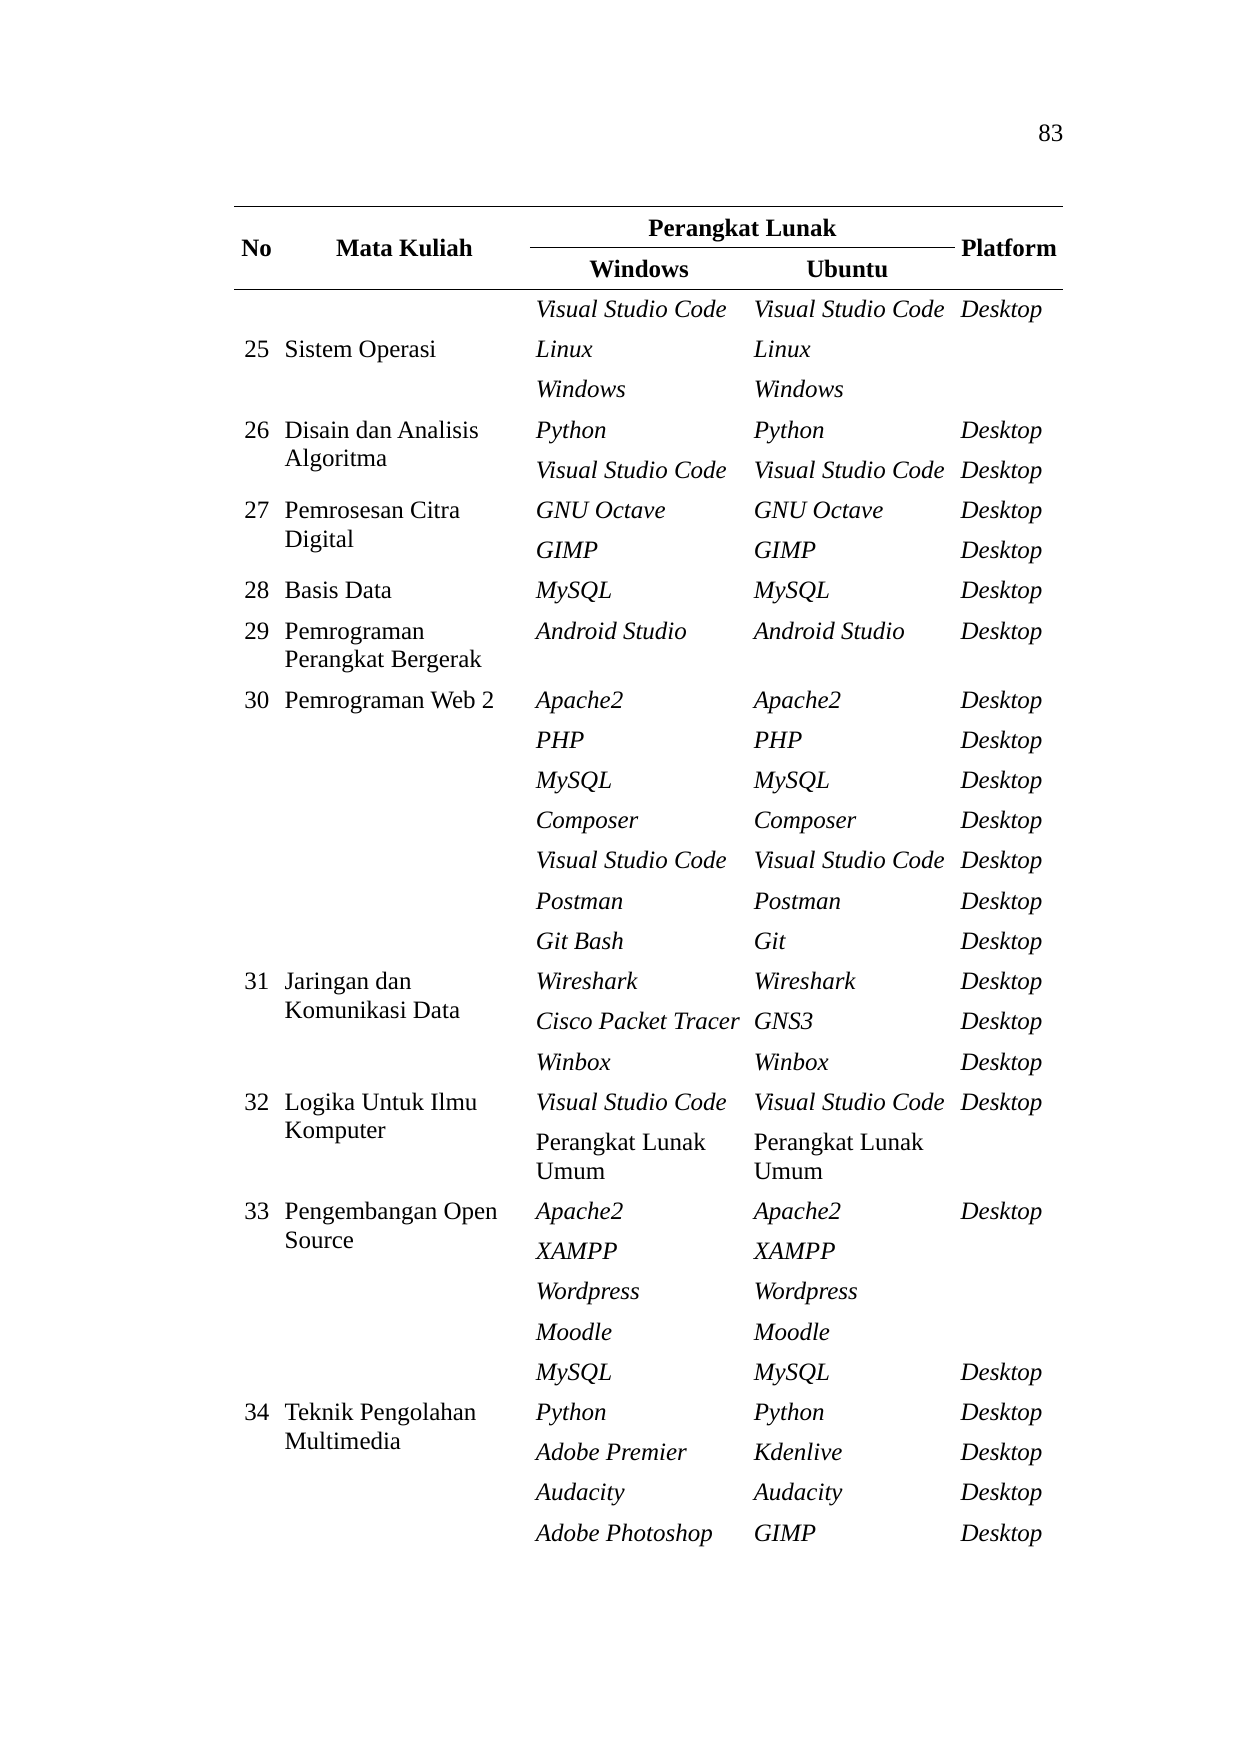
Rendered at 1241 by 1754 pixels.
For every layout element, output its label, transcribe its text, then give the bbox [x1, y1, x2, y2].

table_cell Sistem Operasi [279, 329, 530, 409]
table_cell Android Studio [748, 610, 954, 679]
table_cell Apache2 [530, 679, 748, 719]
table_cell 31 [234, 961, 279, 1081]
table_cell Python [530, 1391, 748, 1432]
table_cell Desktop [955, 409, 1063, 449]
table_cell MySQL [748, 760, 954, 800]
table_cell XAMPP [748, 1231, 954, 1271]
table_cell Linux [530, 329, 748, 369]
table_cell Visual Studio Code [530, 1081, 748, 1121]
table_cell Windows [530, 248, 748, 288]
table_header Platform [955, 207, 1063, 288]
table_cell Pengembangan Open Source [279, 1190, 530, 1391]
table_cell Adobe Premier [530, 1432, 748, 1472]
table_cell Python [748, 1391, 954, 1432]
table_cell 34 [234, 1391, 279, 1552]
table_cell 32 [234, 1081, 279, 1190]
table_cell GNU Octave [530, 490, 748, 530]
table_cell 25 [234, 329, 279, 409]
table_cell Visual Studio Code [748, 1081, 954, 1121]
table_cell Teknik Pengolahan Multimedia [279, 1391, 530, 1552]
table_cell Audacity [530, 1472, 748, 1512]
table_cell MySQL [748, 1351, 954, 1391]
table_header Mata Kuliah [279, 207, 530, 288]
table_cell [955, 1271, 1063, 1311]
table_cell Desktop [955, 719, 1063, 759]
table_cell Desktop [955, 1512, 1063, 1552]
table_cell 28 [234, 570, 279, 610]
table_cell Apache2 [748, 1190, 954, 1231]
table_cell Desktop [955, 1081, 1063, 1121]
table_cell Desktop [955, 961, 1063, 1001]
table_cell Wordpress [530, 1271, 748, 1311]
table_cell Desktop [955, 920, 1063, 961]
table_cell Winbox [748, 1041, 954, 1081]
table_cell Perangkat Lunak Umum [530, 1121, 748, 1190]
table_cell Apache2 [530, 1190, 748, 1231]
table_cell Adobe Photoshop [530, 1512, 748, 1552]
table_cell Android Studio [530, 610, 748, 679]
table_cell Desktop [955, 1472, 1063, 1512]
table_cell Composer [530, 800, 748, 840]
table_cell 29 [234, 610, 279, 679]
table_cell Audacity [748, 1472, 954, 1512]
table_cell Wireshark [748, 961, 954, 1001]
table_cell Desktop [955, 800, 1063, 840]
table_cell GIMP [530, 530, 748, 570]
table_cell Python [748, 409, 954, 449]
table_cell MySQL [530, 760, 748, 800]
table_cell Desktop [955, 1432, 1063, 1472]
table_cell Basis Data [279, 570, 530, 610]
table_cell Disain dan Analisis Algoritma [279, 409, 530, 489]
table_cell Postman [748, 880, 954, 920]
table_cell Pemrograman Web 2 [279, 679, 530, 961]
table_cell 26 [234, 409, 279, 489]
table_cell GIMP [748, 530, 954, 570]
table_cell Desktop [955, 449, 1063, 489]
table_cell Postman [530, 880, 748, 920]
table_cell Pemrosesan Citra Digital [279, 490, 530, 570]
table_cell GNS3 [748, 1001, 954, 1041]
table_cell Moodle [530, 1311, 748, 1351]
table_cell MySQL [530, 1351, 748, 1391]
table_cell Desktop [955, 760, 1063, 800]
table_cell Desktop [955, 570, 1063, 610]
table_cell Visual Studio Code [530, 449, 748, 489]
table_cell Desktop [955, 1041, 1063, 1081]
table_cell Desktop [955, 530, 1063, 570]
table_cell Desktop [955, 840, 1063, 880]
table_cell Git Bash [530, 920, 748, 961]
table_cell Visual Studio Code [530, 290, 748, 329]
table_header Perangkat Lunak [530, 207, 954, 247]
table_cell Desktop [955, 1001, 1063, 1041]
table_cell [955, 1121, 1063, 1190]
table_cell XAMPP [530, 1231, 748, 1271]
table_cell Desktop [955, 1190, 1063, 1231]
table_cell Perangkat Lunak Umum [748, 1121, 954, 1190]
table_cell 33 [234, 1190, 279, 1391]
table_cell Logika Untuk Ilmu Komputer [279, 1081, 530, 1190]
table_cell MySQL [530, 570, 748, 610]
table_cell Python [530, 409, 748, 449]
table_cell [955, 329, 1063, 369]
table_cell PHP [748, 719, 954, 759]
table_cell PHP [530, 719, 748, 759]
table_cell Pemrograman Perangkat Bergerak [279, 610, 530, 679]
table_cell 30 [234, 679, 279, 961]
table_header No [234, 207, 279, 288]
table_cell Jaringan dan Komunikasi Data [279, 961, 530, 1081]
table_cell Windows [530, 369, 748, 409]
table_cell [955, 1231, 1063, 1271]
table_cell Composer [748, 800, 954, 840]
table_cell Kdenlive [748, 1432, 954, 1472]
table_cell Desktop [955, 1391, 1063, 1432]
table_cell GNU Octave [748, 490, 954, 530]
table_cell Desktop [955, 1351, 1063, 1391]
table_cell Visual Studio Code [748, 449, 954, 489]
table_cell Winbox [530, 1041, 748, 1081]
table_cell 27 [234, 490, 279, 570]
table_cell Apache2 [748, 679, 954, 719]
table_cell Cisco Packet Tracer [530, 1001, 748, 1041]
table_cell Desktop [955, 610, 1063, 679]
table_cell Desktop [955, 679, 1063, 719]
table_cell GIMP [748, 1512, 954, 1552]
table_cell MySQL [748, 570, 954, 610]
table_cell [955, 369, 1063, 409]
table_cell [955, 1311, 1063, 1351]
table_cell Git [748, 920, 954, 961]
table_cell Desktop [955, 290, 1063, 329]
table_cell Moodle [748, 1311, 954, 1351]
table_cell Desktop [955, 880, 1063, 920]
table_cell Visual Studio Code [530, 840, 748, 880]
table_cell Desktop [955, 490, 1063, 530]
table_cell Visual Studio Code [748, 840, 954, 880]
table_cell Wordpress [748, 1271, 954, 1311]
table_cell Wireshark [530, 961, 748, 1001]
table_cell Linux [748, 329, 954, 369]
table_cell Ubuntu [748, 248, 954, 288]
table_cell Windows [748, 369, 954, 409]
table_cell Visual Studio Code [748, 290, 954, 329]
